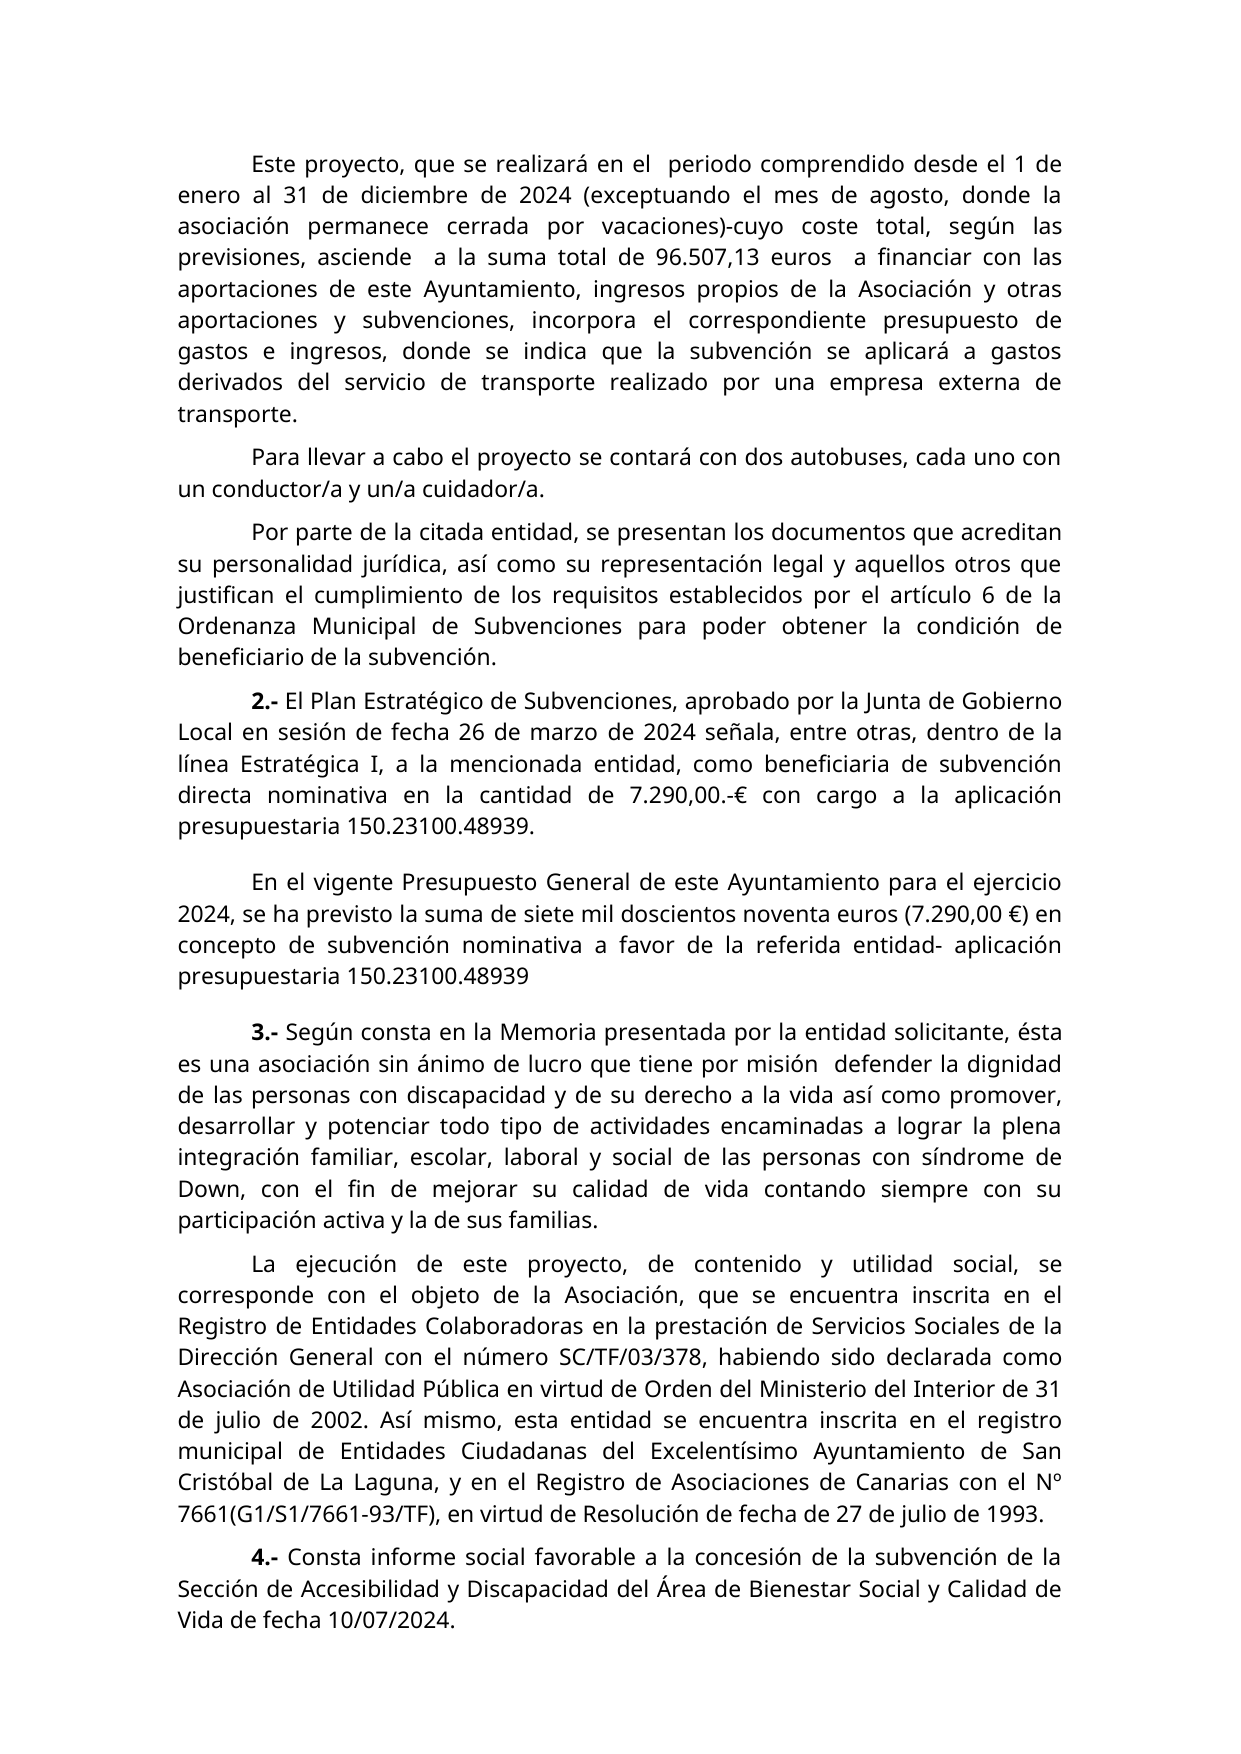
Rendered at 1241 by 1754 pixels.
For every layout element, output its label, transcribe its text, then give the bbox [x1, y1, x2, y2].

text 3.- Según consta en la Memoria presentada por la entidad solicitante, ésta es una asociación sin ánimo de lucro que tiene por misión defender la dignidad de las personas con discapacidad y de su derecho a la vida así como promover, desarrollar y potenciar todo tipo de actividades encaminadas a lograr la plena integración familiar, escolar, laboral y social de las personas con síndrome de Down, con el fin de mejorar su calidad de vida contando siempre con su participación activa y la de sus familias. [177, 1016, 1063, 1235]
text La ejecución de este proyecto, de contenido y utilidad social, se corresponde con el objeto de la Asociación, que se encuentra inscrita en el Registro de Entidades Colaboradoras en la prestación de Servicios Sociales de la Dirección General con el número SC/TF/03/378, habiendo sido declarada como Asociación de Utilidad Pública en virtud de Orden del Ministerio del Interior de 31 de julio de 2002. Así mismo, esta entidad se encuentra inscrita en el registro municipal de Entidades Ciudadanas del Excelentísimo Ayuntamiento de San Cristóbal de La Laguna, y en el Registro de Asociaciones de Canarias con el Nº 7661(G1/S1/7661-93/TF), en virtud de Resolución de fecha de 27 de julio de 1993. [177, 1248, 1063, 1529]
subtitle En el vigente Presupuesto General de este Ayuntamiento para el ejercicio 2024, se ha previsto la suma de siete mil doscientos noventa euros (7.290,00 €) en concepto de subvención nominativa a favor de la referida entidad- aplicación presupuestaria 150.23100.48939 [177, 866, 1063, 991]
subtitle 2.- El Plan Estratégico de Subvenciones, aprobado por la Junta de Gobierno Local en sesión de fecha 26 de marzo de 2024 señala, entre otras, dentro de la línea Estratégica I, a la mencionada entidad, como beneficiaria de subvención directa nominativa en la cantidad de 7.290,00.-€ con cargo a la aplicación presupuestaria 150.23100.48939. [177, 685, 1063, 841]
text 4.- Consta informe social favorable a la concesión de la subvención de la Sección de Accesibilidad y Discapacidad del Área de Bienestar Social y Calidad de Vida de fecha 10/07/2024. [177, 1541, 1063, 1635]
text Por parte de la citada entidad, se presentan los documentos que acreditan su personalidad jurídica, así como su representación legal y aquellos otros que justifican el cumplimiento de los requisitos establecidos por el artículo 6 de la Ordenanza Municipal de Subvenciones para poder obtener la condición de beneficiario de la subvención. [177, 516, 1063, 673]
text Para llevar a cabo el proyecto se contará con dos autobuses, cada uno con un conductor/a y un/a cuidador/a. [177, 441, 1063, 504]
text Este proyecto, que se realizará en el periodo comprendido desde el 1 de enero al 31 de diciembre de 2024 (exceptuando el mes de agosto, donde la asociación permanece cerrada por vacaciones)-cuyo coste total, según las previsiones, asciende a la suma total de 96.507,13 euros a financiar con las aportaciones de este Ayuntamiento, ingresos propios de la Asociación y otras aportaciones y subvenciones, incorpora el correspondiente presupuesto de gastos e ingresos, donde se indica que la subvención se aplicará a gastos derivados del servicio de transporte realizado por una empresa externa de transporte. [177, 148, 1063, 429]
